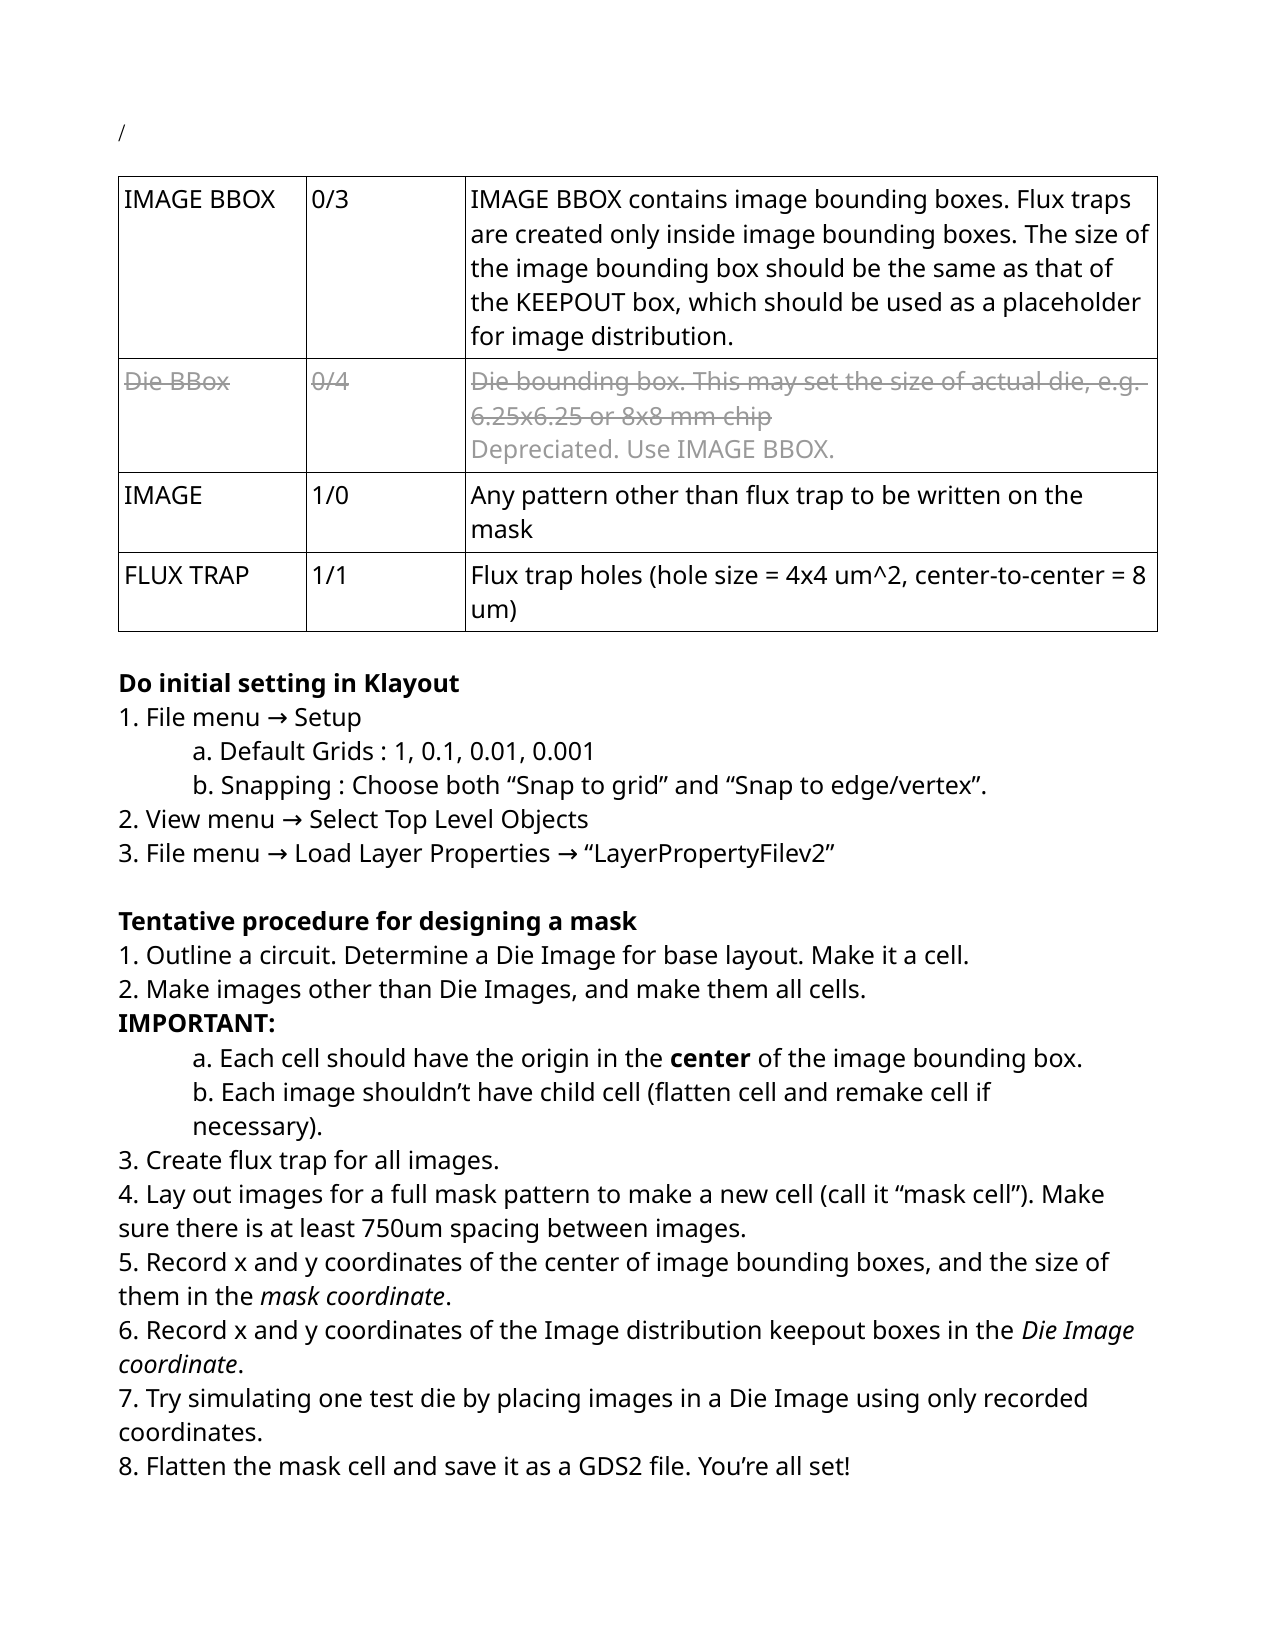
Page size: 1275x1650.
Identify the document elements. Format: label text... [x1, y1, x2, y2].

text 1. Outline a circuit. Determine a Die Image for base layout. Make it a cell. [118, 938, 1157, 972]
table_cell Die BBox [119, 359, 306, 472]
text b. Each image shouldn’t have child cell (flatten cell and remake cell if necessary). [118, 1074, 1157, 1142]
table_cell 0/4 [307, 359, 465, 472]
text 5. Record x and y coordinates of the center of image bounding boxes, and the size of them in the mask coordinate. [118, 1244, 1157, 1313]
table_cell 1/0 [307, 473, 465, 552]
text 6. Record x and y coordinates of the Image distribution keepout boxes in the Die Image coordinate. [118, 1313, 1157, 1381]
text 2. View menu → Select Top Level Objects [118, 802, 1157, 836]
text a. Default Grids : 1, 0.1, 0.01, 0.001 [118, 734, 1157, 768]
table_cell FLUX TRAP [119, 553, 306, 631]
table_cell IMAGE BBOX contains image bounding boxes. Flux traps are created only inside image bounding boxes. The size of the image bounding box should be the same as that of the KEEPOUT box, which should be used as a placeholder for image distribution. [466, 177, 1157, 358]
table_cell Die bounding box. This may set the size of actual die, e.g. 6.25x6.25 or 8x8 mm chip Depreciated. Use IMAGE BBOX. [466, 359, 1157, 472]
text 8. Flatten the mask cell and save it as a GDS2 file. You’re all set! [118, 1449, 1157, 1483]
text 4. Lay out images for a full mask pattern to make a new cell (call it “mask cell”). Make sure there is at least 750um spacing between images. [118, 1176, 1157, 1244]
table_cell 1/1 [307, 553, 465, 631]
table_cell 0/3 [307, 177, 465, 358]
text 2. Make images other than Die Images, and make them all cells. [118, 972, 1157, 1006]
text IMPORTANT: [118, 1006, 1157, 1040]
table_cell Flux trap holes (hole size = 4x4 um^2, center-to-center = 8 um) [466, 553, 1157, 631]
text 7. Try simulating one test die by placing images in a Die Image using only recorded coordinates. [118, 1381, 1157, 1449]
text 3. Create flux trap for all images. [118, 1142, 1157, 1176]
text Do initial setting in Klayout [118, 666, 1157, 699]
text b. Snapping : Choose both “Snap to grid” and “Snap to edge/vertex”. [118, 768, 1157, 802]
text Tentative procedure for designing a mask [118, 904, 1157, 938]
text 3. File menu → Load Layer Properties → “LayerPropertyFilev2” [118, 836, 1157, 870]
table_cell Any pattern other than flux trap to be written on the mask [466, 473, 1157, 552]
text 1. File menu → Setup [118, 699, 1157, 734]
table_cell IMAGE BBOX [119, 177, 306, 358]
table_cell IMAGE [119, 473, 306, 552]
text a. Each cell should have the origin in the center of the image bounding box. [118, 1040, 1157, 1074]
